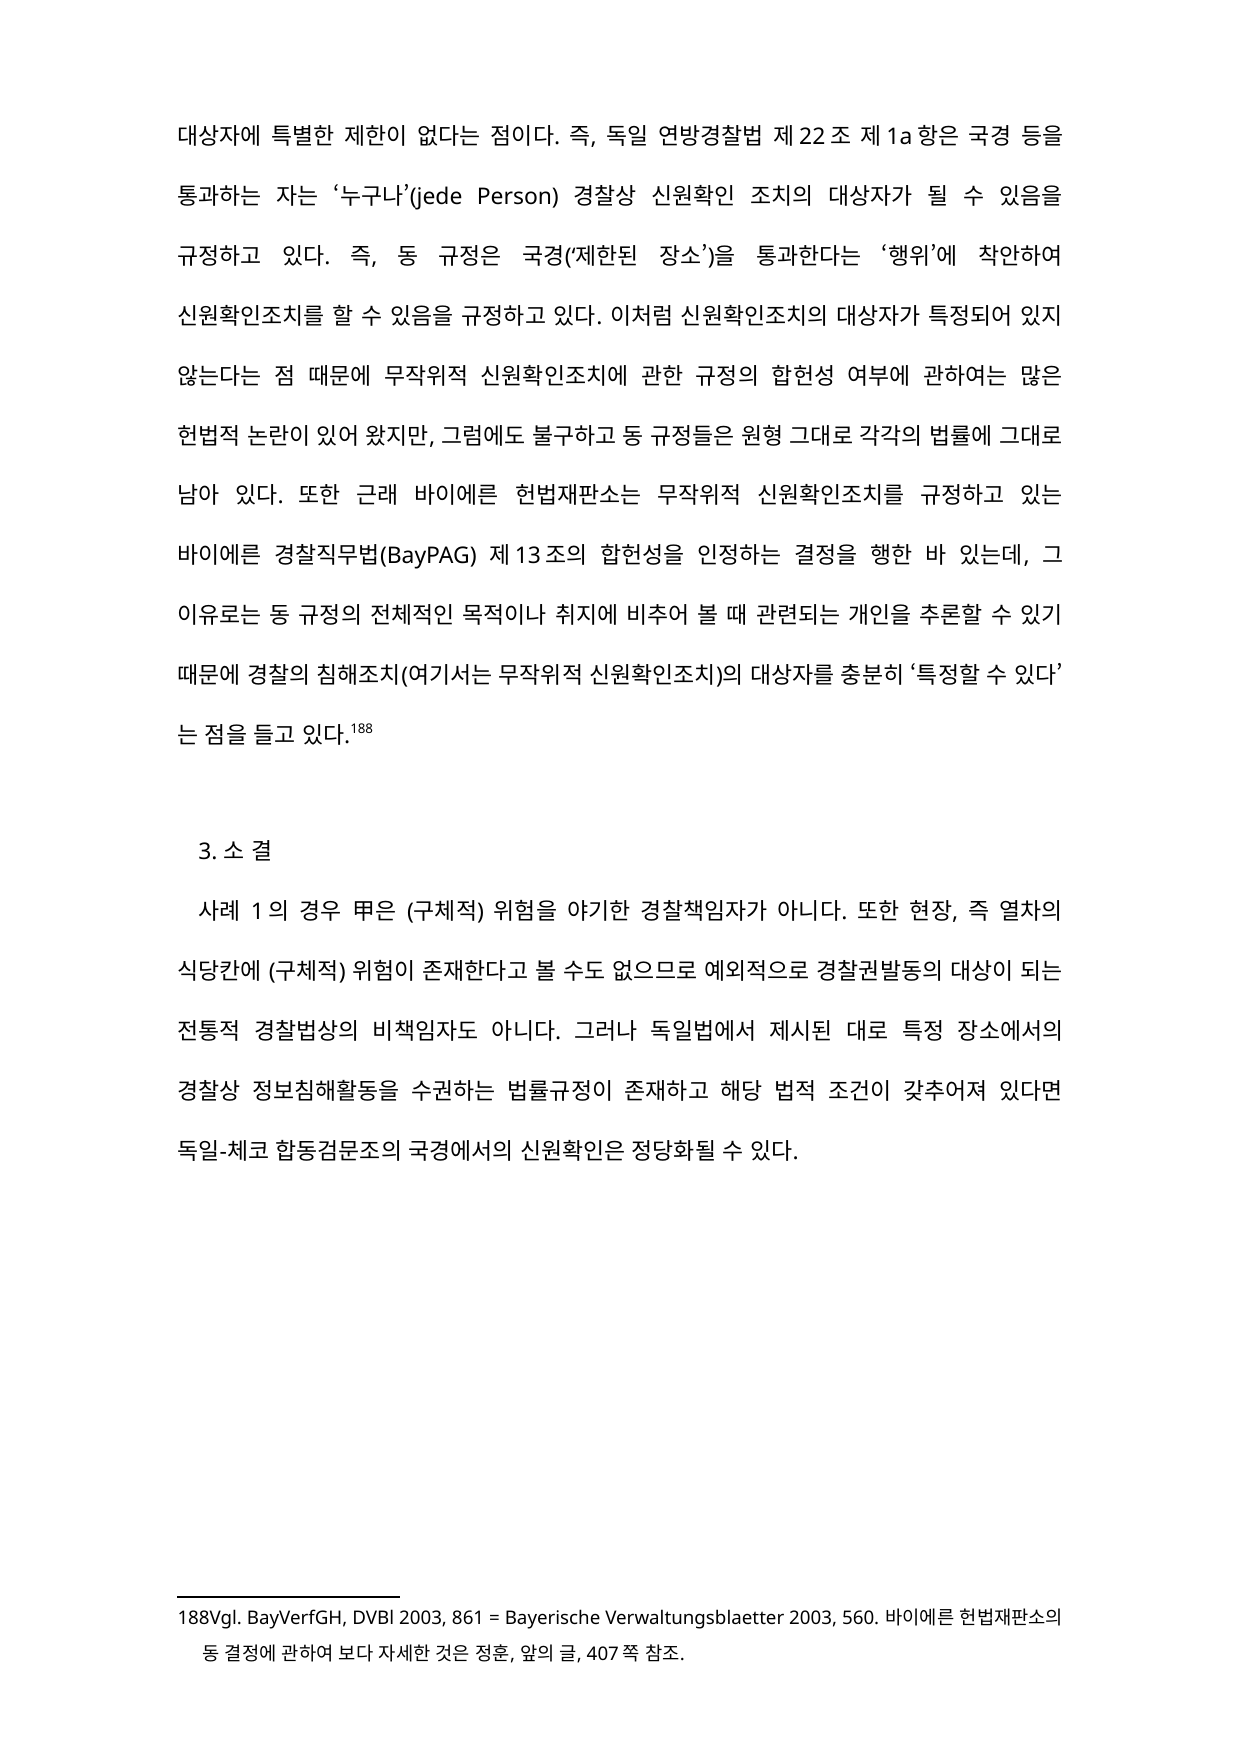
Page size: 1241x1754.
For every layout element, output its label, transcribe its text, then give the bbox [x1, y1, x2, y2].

text 대상자에 특별한 제한이 없다는 점이다. 즉, 독일 연방경찰법 제22조 제1a항은 국경 등을 통과하는 자는 ‘누구나’(jede Person) 경찰상 신원확인 조치의 대상자가 될 수 있음을 규정하고 있다. 즉, 동 규정은 국경(‘제한된 장소’)을 통과한다는 ‘행위’에 착안하여 신원확인조치를 할 수 있음을 규정하고 있다. 이처럼 신원확인조치의 대상자가 특정되어 있지 않는다는 점 때문에 무작위적 신원확인조치에 관한 규정의 합헌성 여부에 관하여는 많은 헌법적 논란이 있어 왔지만, 그럼에도 불구하고 동 규정들은 원형 그대로 각각의 법률에 그대로 남아 있다. 또한 근래 바이에른 헌법재판소는 무작위적 신원확인조치를 규정하고 있는 바이에른 경찰직무법(BayPAG) 제13조의 합헌성을 인정하는 결정을 행한 바 있는데, 그 이유로는 동 규정의 전체적인 목적이나 취지에 비추어 볼 때 관련되는 개인을 추론할 수 있기 때문에 경찰의 침해조치(여기서는 무작위적 신원확인조치)의 대상자를 충분히 ‘특정할 수 있다’는 점을 들고 있다. [177, 118, 1063, 750]
text 3. 소 결 [177, 833, 1063, 866]
text 사례 1의 경우 甲은 (구체적) 위험을 야기한 경찰책임자가 아니다. 또한 현장, 즉 열차의 식당칸에 (구체적) 위험이 존재한다고 볼 수도 없으므로 예외적으로 경찰권발동의 대상이 되는 전통적 경찰법상의 비책임자도 아니다. 그러나 독일법에서 제시된 대로 특정 장소에서의 경찰상 정보침해활동을 수권하는 법률규정이 존재하고 해당 법적 조건이 갖추어져 있다면 독일-체코 합동검문조의 국경에서의 신원확인은 정당화될 수 있다. [177, 893, 1063, 1166]
text Vgl. BayVerfGH, DVBl 2003, 861 = Bayerische Verwaltungsblaetter 2003, 560. 바이에른 헌법재판소의 동 결정에 관하여 보다 자세한 것은 정훈, 앞의 글, 407쪽 참조. [177, 1603, 1063, 1665]
